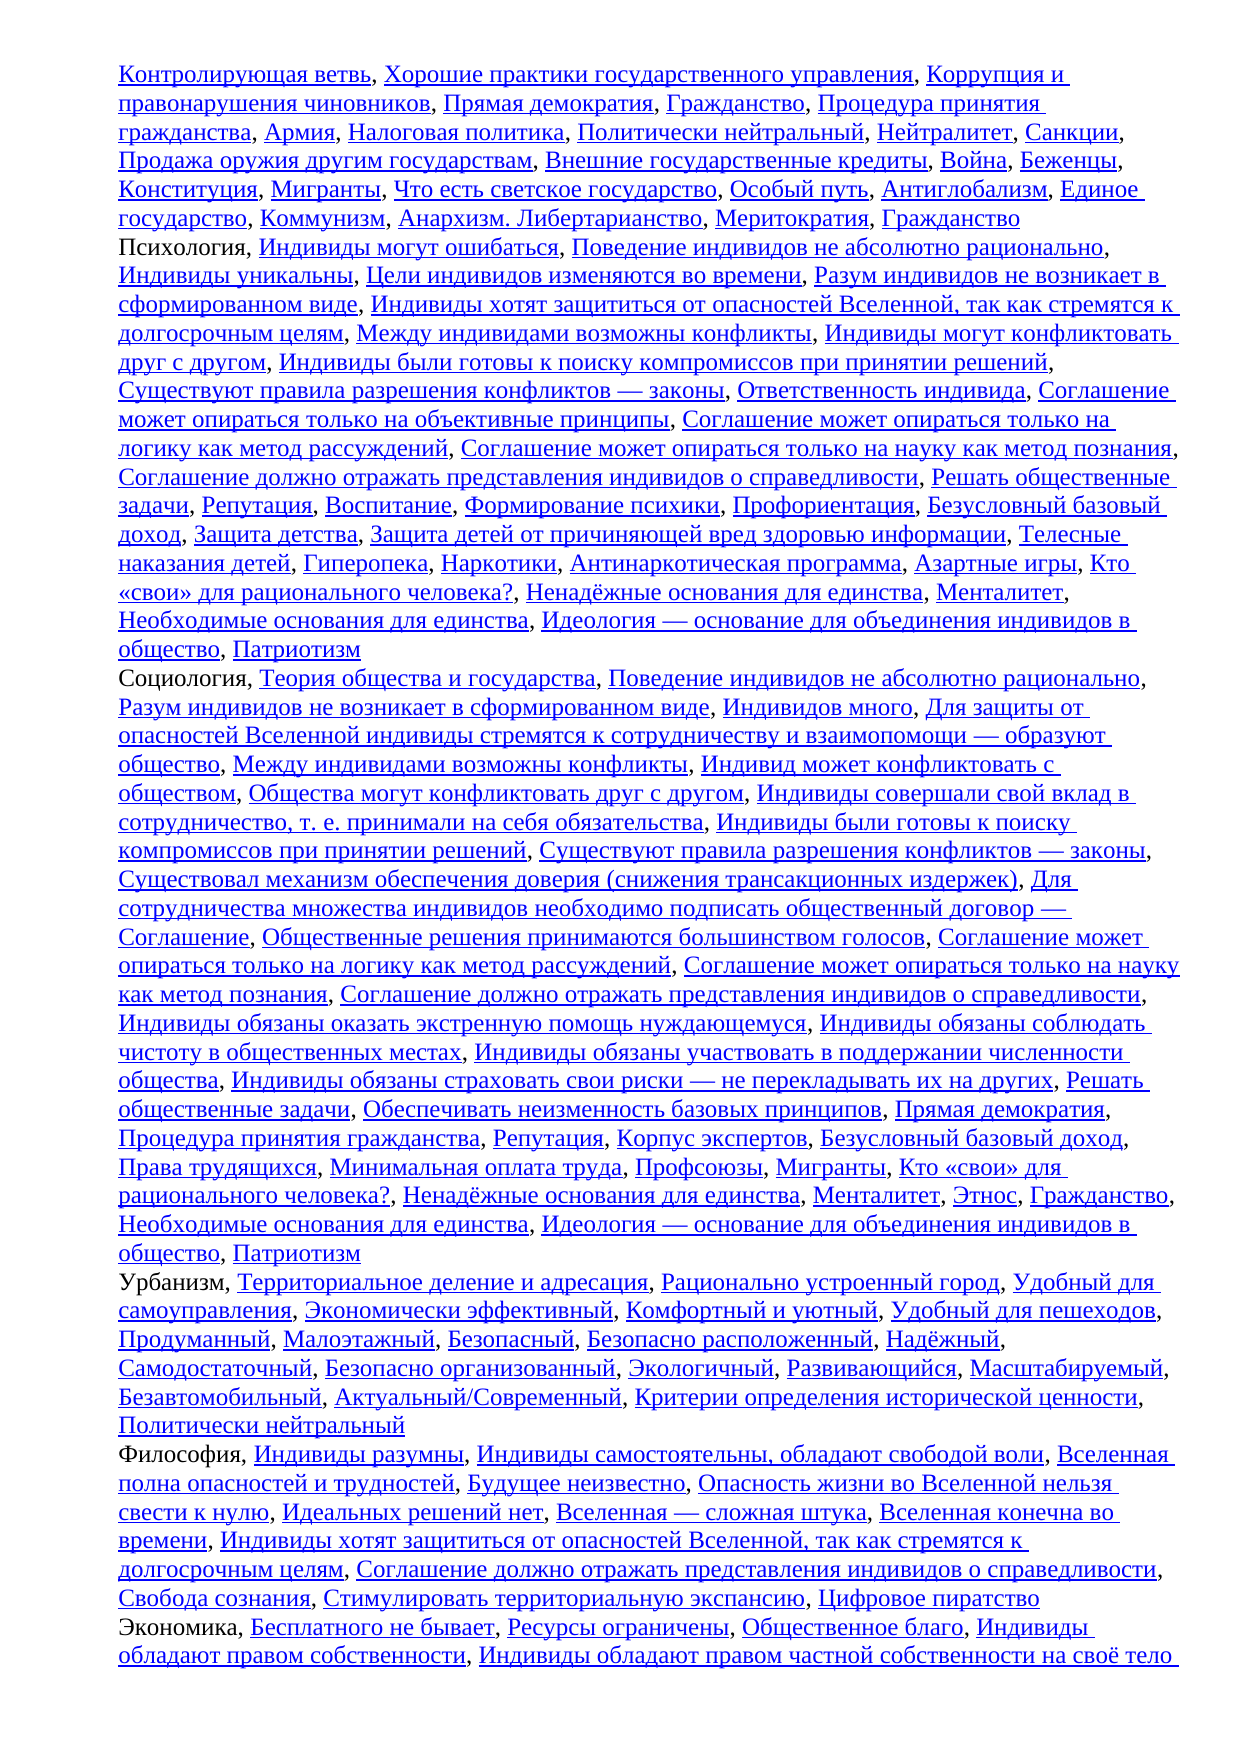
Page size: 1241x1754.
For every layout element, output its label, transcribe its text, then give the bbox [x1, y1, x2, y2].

subtitle Философия, Индивиды разумны, Индивиды самостоятельны, обладают свободой воли, Вселенная полна опасностей и трудностей, Будущее неизвестно, Опасность жизни во Вселенной нельзя свести к нулю, Идеальных решений нет, Вселенная — сложная штука, Вселенная конечна во времени, Индивиды хотят защититься от опасностей Вселенной, так как стремятся к долгосрочным целям, Соглашение должно отражать представления индивидов о справедливости, Свобода сознания, Стимулировать территориальную экспансию, Цифровое пиратство [118, 1439, 1181, 1612]
subtitle Экономика, Бесплатного не бывает, Ресурсы ограничены, Общественное благо, Индивиды обладают правом собственности, Индивиды обладают правом частной собственности на своё тело [118, 1612, 1181, 1669]
subtitle Социология, Теория общества и государства, Поведение индивидов не абсолютно рационально, Разум индивидов не возникает в сформированном виде, Индивидов много, Для защиты от опасностей Вселенной индивиды стремятся к сотрудничеству и взаимопомощи — образуют общество, Между индивидами возможны конфликты, Индивид может конфликтовать с обществом, Общества могут конфликтовать друг с другом, Индивиды совершали свой вклад в сотрудничество, т. е. принимали на себя обязательства, Индивиды были готовы к поиску компромиссов при принятии решений, Существуют правила разрешения конфликтов — законы, Существовал механизм обеспечения доверия (снижения трансакционных издержек), Для сотрудничества множества индивидов необходимо подписать общественный договор — Соглашение, Общественные решения принимаются большинством голосов, Соглашение может опираться только на логику как метод рассуждений, Соглашение может опираться только на науку как метод познания, Соглашение должно отражать представления индивидов о справедливости, Индивиды обязаны оказать экстренную помощь нуждающемуся, Индивиды обязаны соблюдать чистоту в общественных местах, Индивиды обязаны участвовать в поддержании численности общества, Индивиды обязаны страховать свои риски — не перекладывать их на других, Решать общественные задачи, Обеспечивать неизменность базовых принципов, Прямая демократия, Процедура принятия гражданства, Репутация, Корпус экспертов, Безусловный базовый доход, Права трудящихся, Минимальная оплата труда, Профсоюзы, Мигранты, Кто «свои» для рационального человека?, Ненадёжные основания для единства, Менталитет, Этнос, Гражданство, Необходимые основания для единства, Идеология — основание для объединения индивидов в общество, Патриотизм [118, 663, 1181, 1267]
subtitle Урбанизм, Территориальное деление и адресация, Рационально устроенный город, Удобный для самоуправления, Экономически эффективный, Комфортный и уютный, Удобный для пешеходов, Продуманный, Малоэтажный, Безопасный, Безопасно расположенный, Надёжный, Самодостаточный, Безопасно организованный, Экологичный, Развивающийся, Масштабируемый, Безавтомобильный, Актуальный/Современный, Критерии определения исторической ценности, Политически нейтральный [118, 1267, 1181, 1439]
subtitle Контролирующая ветвь, Хорошие практики государственного управления, Коррупция и правонарушения чиновников, Прямая демократия, Гражданство, Процедура принятия гражданства, Армия, Налоговая политика, Политически нейтральный, Нейтралитет, Санкции, Продажа оружия другим государствам, Внешние государственные кредиты, Война, Беженцы, Конституция, Мигранты, Что есть светское государство, Особый путь, Антиглобализм, Единое государство, Коммунизм, Анархизм. Либертарианство, Меритократия, Гражданство [118, 59, 1181, 232]
subtitle Психология, Индивиды могут ошибаться, Поведение индивидов не абсолютно рационально, Индивиды уникальны, Цели индивидов изменяются во времени, Разум индивидов не возникает в сформированном виде, Индивиды хотят защититься от опасностей Вселенной, так как стремятся к долгосрочным целям, Между индивидами возможны конфликты, Индивиды могут конфликтовать друг с другом, Индивиды были готовы к поиску компромиссов при принятии решений, Существуют правила разрешения конфликтов — законы, Ответственность индивида, Соглашение может опираться только на объективные принципы, Соглашение может опираться только на логику как метод рассуждений, Соглашение может опираться только на науку как метод познания, Соглашение должно отражать представления индивидов о справедливости, Решать общественные задачи, Репутация, Воспитание, Формирование психики, Профориентация, Безусловный базовый доход, Защита детства, Защита детей от причиняющей вред здоровью информации, Телесные наказания детей, Гиперопека, Наркотики, Антинаркотическая программа, Азартные игры, Кто «свои» для рационального человека?, Ненадёжные основания для единства, Менталитет, Необходимые основания для единства, Идеология — основание для объединения индивидов в общество, Патриотизм [118, 232, 1181, 663]
